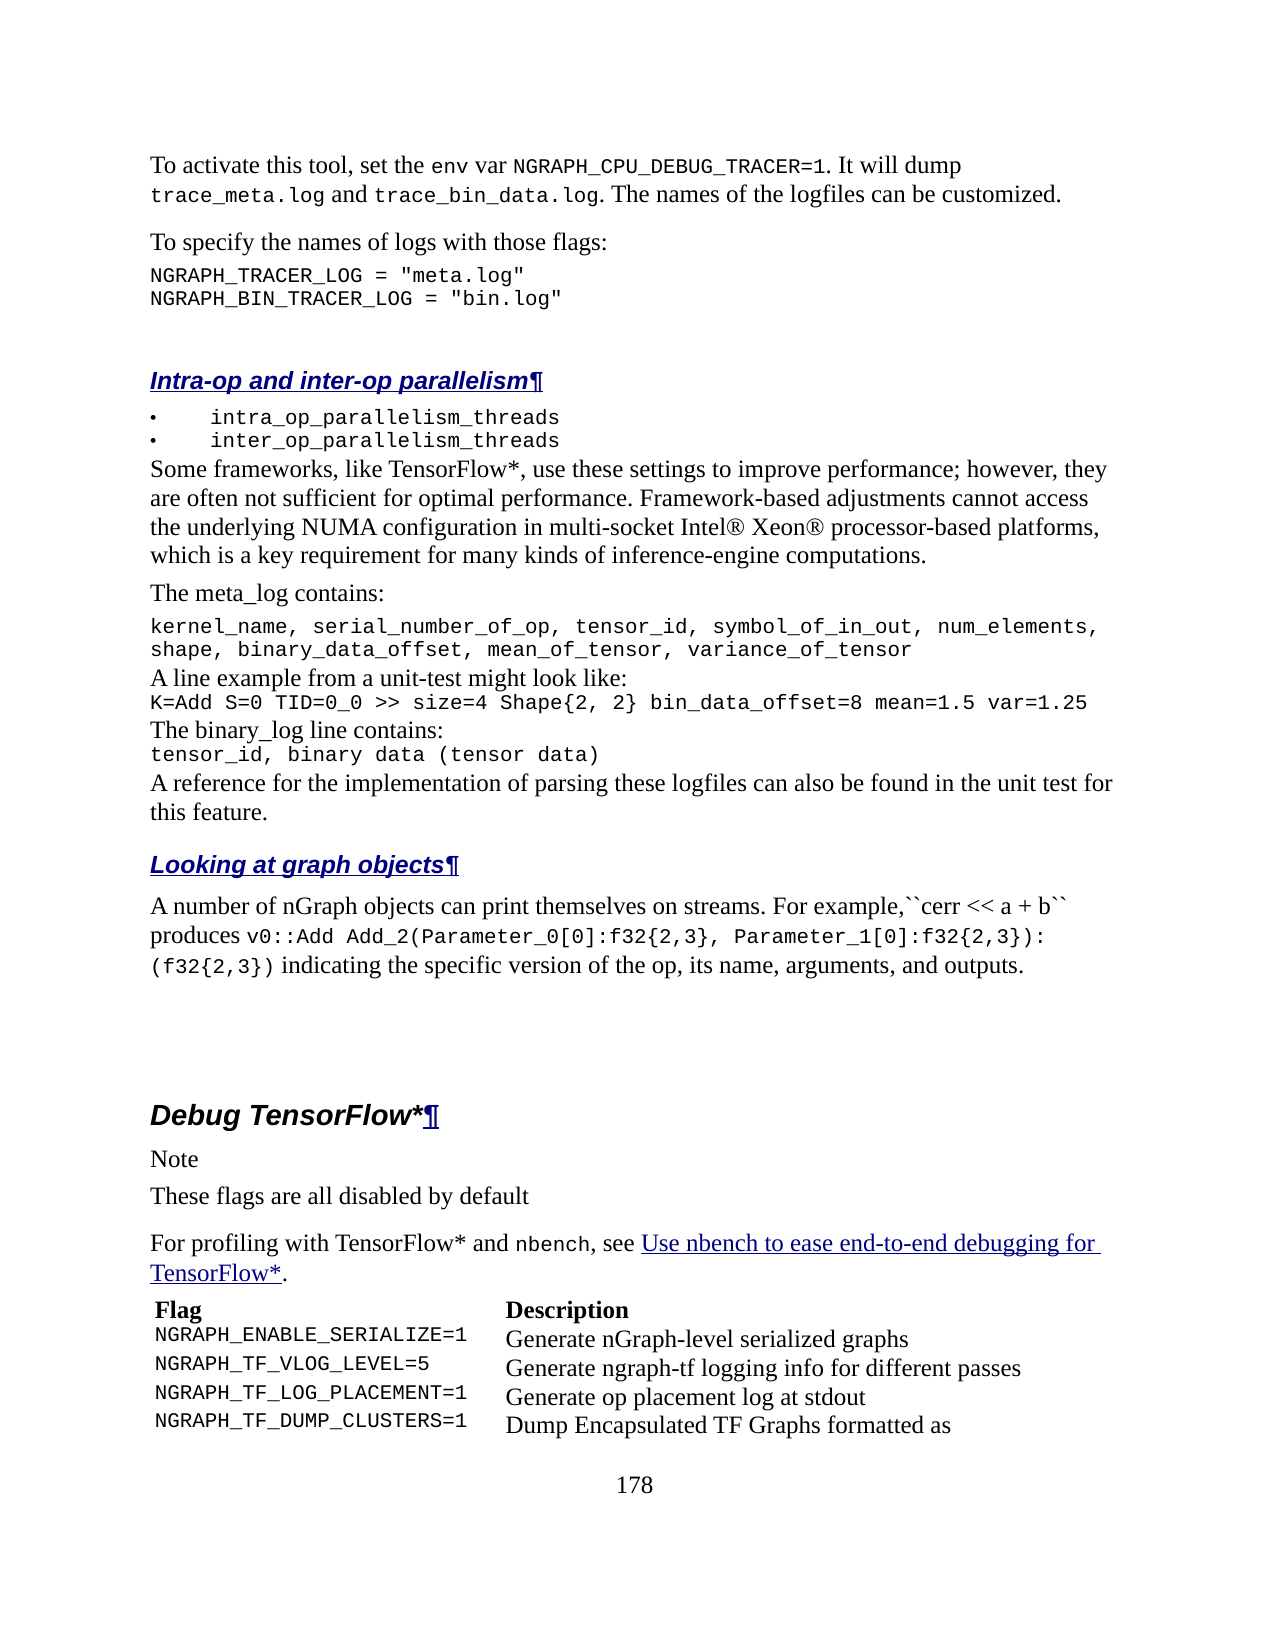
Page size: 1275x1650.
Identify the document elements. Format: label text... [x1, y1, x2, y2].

text NGRAPH_TRACER_LOG = "meta.log" [150, 265, 1125, 288]
table_cell NGRAPH_TF_LOG_PLACEMENT=1 [150, 1382, 501, 1410]
text kernel_name, serial_number_of_op, tensor_id, symbol_of_in_out, num_elements, shape, binary_data_offset, mean_of_tensor, variance_of_tensor [150, 616, 1125, 663]
text These flags are all disabled by default [150, 1181, 1125, 1210]
table_header Description [501, 1295, 1125, 1324]
text A reference for the implementation of parsing these logfiles can also be found in the unit test for this feature. [150, 768, 1125, 825]
text NGRAPH_BIN_TRACER_LOG = "bin.log" [150, 288, 1125, 312]
text To activate this tool, set the env var NGRAPH_CPU_DEBUG_TRACER=1. It will dump trace_meta.log and trace_bin_data.log. The names of the logfiles can be customized. [150, 150, 1125, 209]
text Some frameworks, like TensorFlow*, use these settings to improve performance; however, they are often not sufficient for optimal performance. Framework-based adjustments cannot access the underlying NUMA configuration in multi-socket Intel® Xeon® processor-based platforms, which is a key requirement for many kinds of inference-engine computations. [150, 454, 1125, 569]
list intra_op_parallelism_threads [150, 407, 1125, 431]
table_cell Generate ngraph-tf logging info for different passes [501, 1353, 1125, 1382]
table_cell NGRAPH_ENABLE_SERIALIZE=1 [150, 1324, 501, 1353]
text The binary_log line contains: [150, 716, 1125, 744]
text The meta_log contains: [150, 578, 1125, 607]
text To specify the names of logs with those flags: [150, 227, 1125, 256]
list inter_op_parallelism_threads [150, 431, 1125, 454]
subtitle Debug TensorFlow*¶ [150, 1098, 1125, 1131]
table_cell Dump Encapsulated TF Graphs formatted as [501, 1410, 1125, 1439]
text A line example from a unit-test might look like: [150, 663, 1125, 692]
text tensor_id, binary data (tensor data) [150, 744, 1125, 768]
subtitle Looking at graph objects¶ [150, 850, 1125, 879]
table_cell NGRAPH_TF_VLOG_LEVEL=5 [150, 1353, 501, 1382]
subtitle Intra-op and inter-op parallelism¶ [150, 366, 1125, 394]
table_header Flag [150, 1295, 501, 1324]
table_cell NGRAPH_TF_DUMP_CLUSTERS=1 [150, 1410, 501, 1439]
table_cell Generate op placement log at stdout [501, 1382, 1125, 1410]
table_cell Generate nGraph-level serialized graphs [501, 1324, 1125, 1353]
text K=Add S=0 TID=0_0 >> size=4 Shape{2, 2} bin_data_offset=8 mean=1.5 var=1.25 [150, 692, 1125, 716]
text For profiling with TensorFlow* and nbench, see Use nbench to ease end-to-end debugging for TensorFlow*. [150, 1228, 1125, 1286]
text A number of nGraph objects can print themselves on streams. For example,``cerr << a + b`` produces v0::Add Add_2(Parameter_0[0]:f32{2,3}, Parameter_1[0]:f32{2,3}):(f32{2,3}) indicating the specific version of the op, its name, arguments, and outputs. [150, 891, 1125, 979]
text Note [150, 1144, 1125, 1172]
